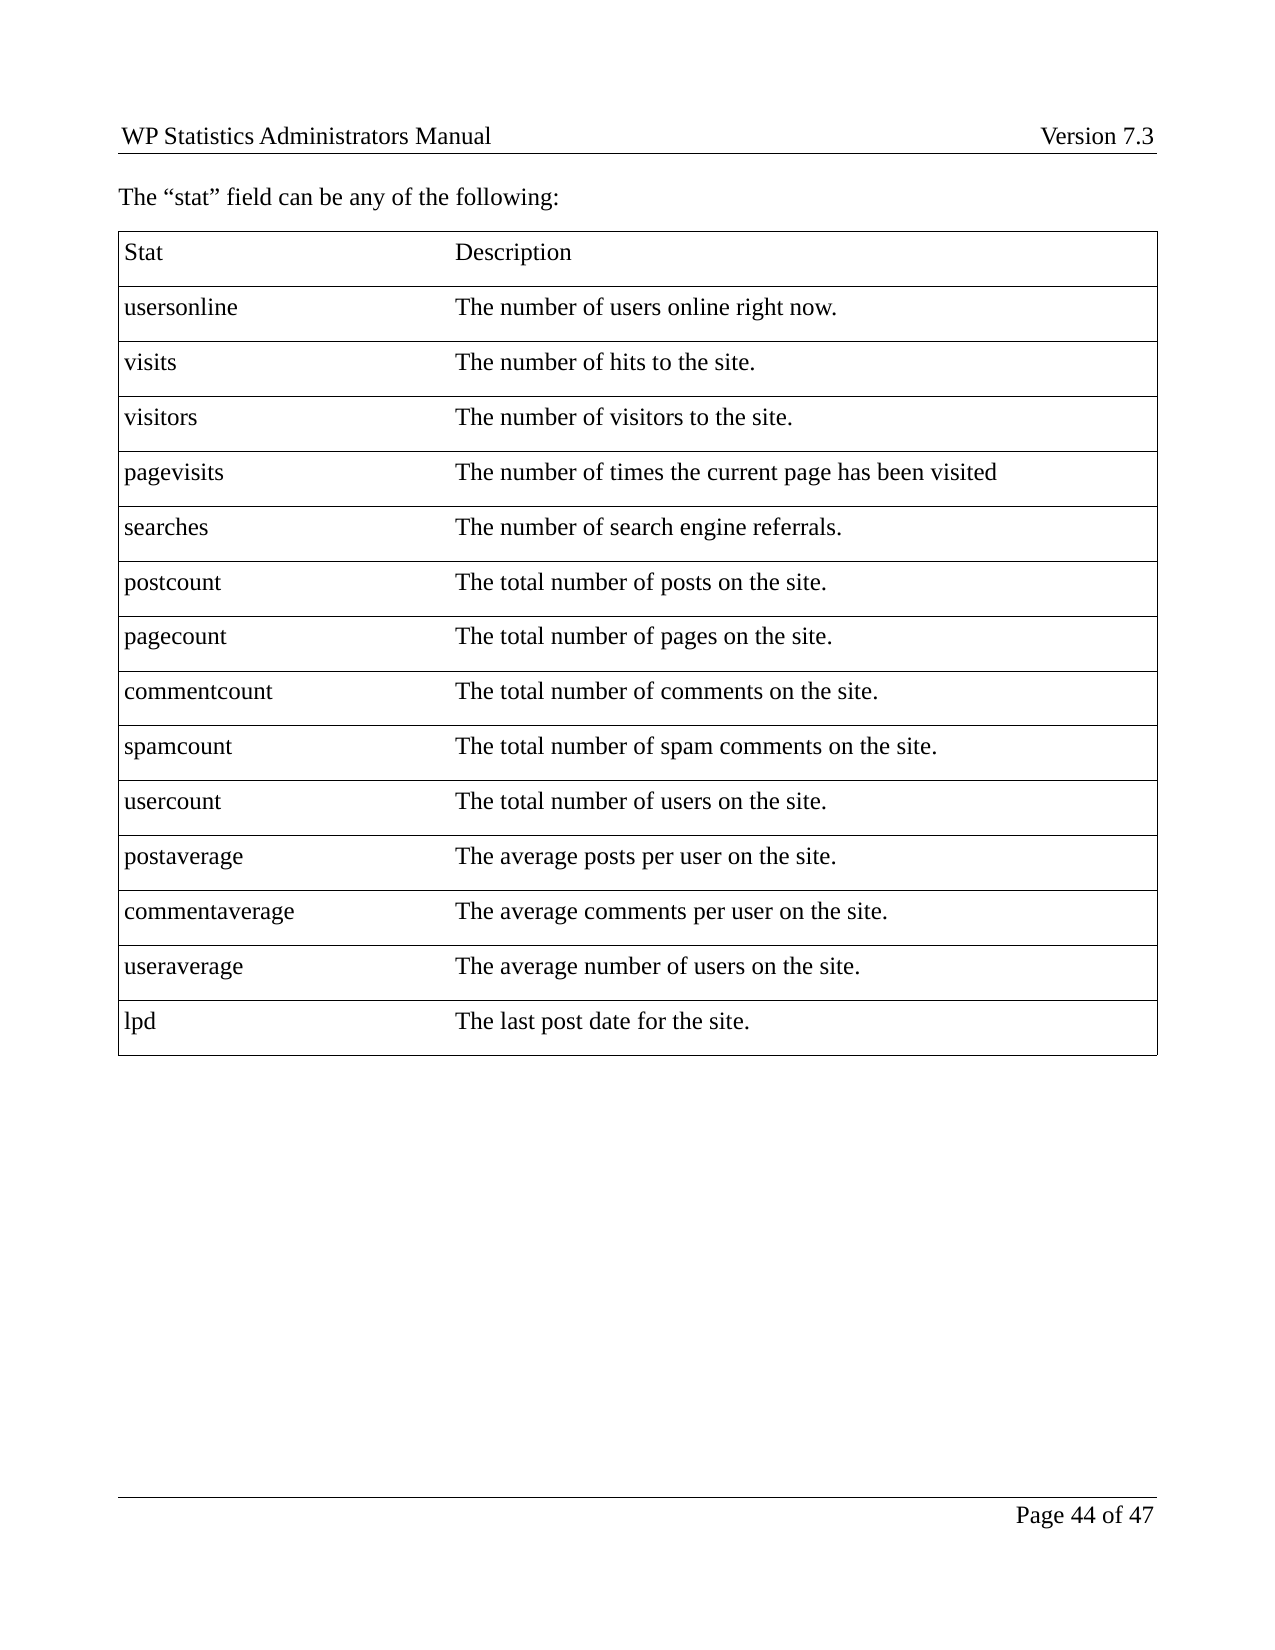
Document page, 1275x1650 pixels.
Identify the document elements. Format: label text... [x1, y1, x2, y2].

table_cell commentaverage [119, 891, 449, 945]
table_cell postcount [119, 562, 449, 616]
text The “stat” field can be any of the following: [118, 182, 1157, 211]
table_cell visits [119, 342, 449, 396]
table_cell The last post date for the site. [449, 1001, 1157, 1055]
table_cell The average comments per user on the site. [449, 891, 1157, 945]
table_cell The total number of pages on the site. [449, 617, 1157, 671]
table_cell searches [119, 507, 449, 561]
table_cell visitors [119, 397, 449, 451]
table_cell usercount [119, 781, 449, 835]
table_header Description [449, 232, 1157, 286]
table_cell The total number of spam comments on the site. [449, 726, 1157, 780]
table_cell The number of search engine referrals. [449, 507, 1157, 561]
table_cell The total number of comments on the site. [449, 672, 1157, 725]
table_cell The total number of users on the site. [449, 781, 1157, 835]
table_cell The number of visitors to the site. [449, 397, 1157, 451]
table_cell spamcount [119, 726, 449, 780]
table_cell The total number of posts on the site. [449, 562, 1157, 616]
table_cell postaverage [119, 836, 449, 890]
table_cell The number of users online right now. [449, 287, 1157, 341]
table_cell useraverage [119, 946, 449, 1000]
table_cell The number of hits to the site. [449, 342, 1157, 396]
table_cell pagevisits [119, 452, 449, 506]
table_cell The number of times the current page has been visited [449, 452, 1157, 506]
table_cell lpd [119, 1001, 449, 1055]
table_cell usersonline [119, 287, 449, 341]
table_cell commentcount [119, 672, 449, 725]
table_cell The average number of users on the site. [449, 946, 1157, 1000]
table_header Stat [119, 232, 449, 286]
table_cell The average posts per user on the site. [449, 836, 1157, 890]
table_cell pagecount [119, 617, 449, 671]
